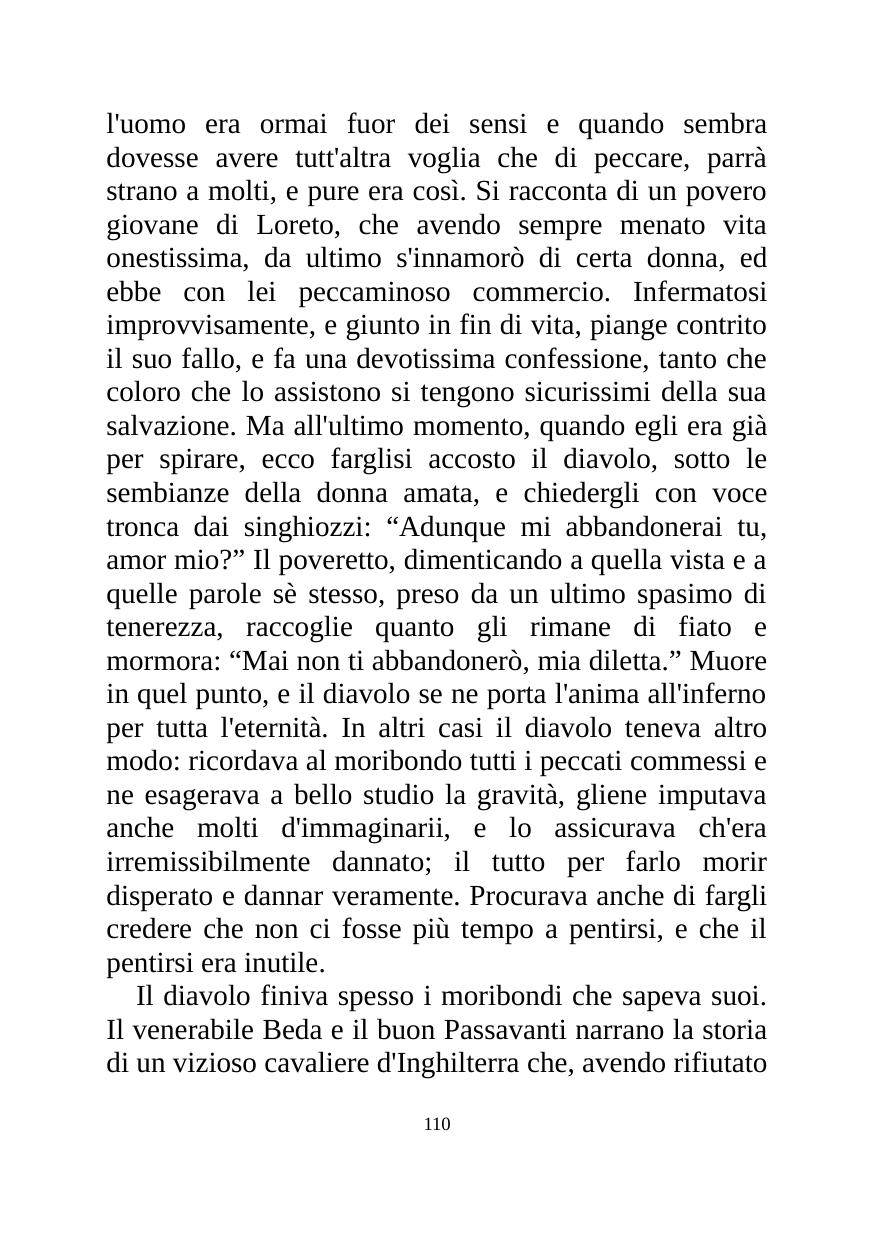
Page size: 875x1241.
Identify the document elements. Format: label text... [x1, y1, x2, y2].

text l'uomo era ormai fuor dei sensi e quando sembra dovesse avere tutt'altra voglia che di peccare, parrà strano a molti, e pure era così. Si racconta di un povero giovane di Loreto, che avendo sempre menato vita onestissima, da ultimo s'innamorò di certa donna, ed ebbe con lei peccaminoso commercio. Infermatosi improvvisamente, e giunto in fin di vita, piange contrito il suo fallo, e fa una devotissima confessione, tanto che coloro che lo assistono si tengono sicurissimi della sua salvazione. Ma all'ultimo momento, quando egli era già per spirare, ecco farglisi accosto il diavolo, sotto le sembianze della donna amata, e chiedergli con voce tronca dai singhiozzi: “Adunque mi abbandonerai tu, amor mio?” Il poveretto, dimenticando a quella vista e a quelle parole sè stesso, preso da un ultimo spasimo di tenerezza, raccoglie quanto gli rimane di fiato e mormora: “Mai non ti abbandonerò, mia diletta.” Muore in quel punto, e il diavolo se ne porta l'anima all'inferno per tutta l'eternità. In altri casi il diavolo teneva altro modo: ricordava al moribondo tutti i peccati commessi e ne esagerava a bello studio la gravità, gliene imputava anche molti d'immaginarii, e lo assicurava ch'era irremissibilmente dannato; il tutto per farlo morir disperato e dannar veramente. Procurava anche di fargli credere che non ci fosse più tempo a pentirsi, e che il pentirsi era inutile. [106, 106, 768, 978]
text Il diavolo finiva spesso i moribondi che sapeva suoi. Il venerabile Beda e il buon Passavanti narrano la storia di un vizioso cavaliere d'Inghilterra che, avendo rifiutato [106, 978, 768, 1079]
